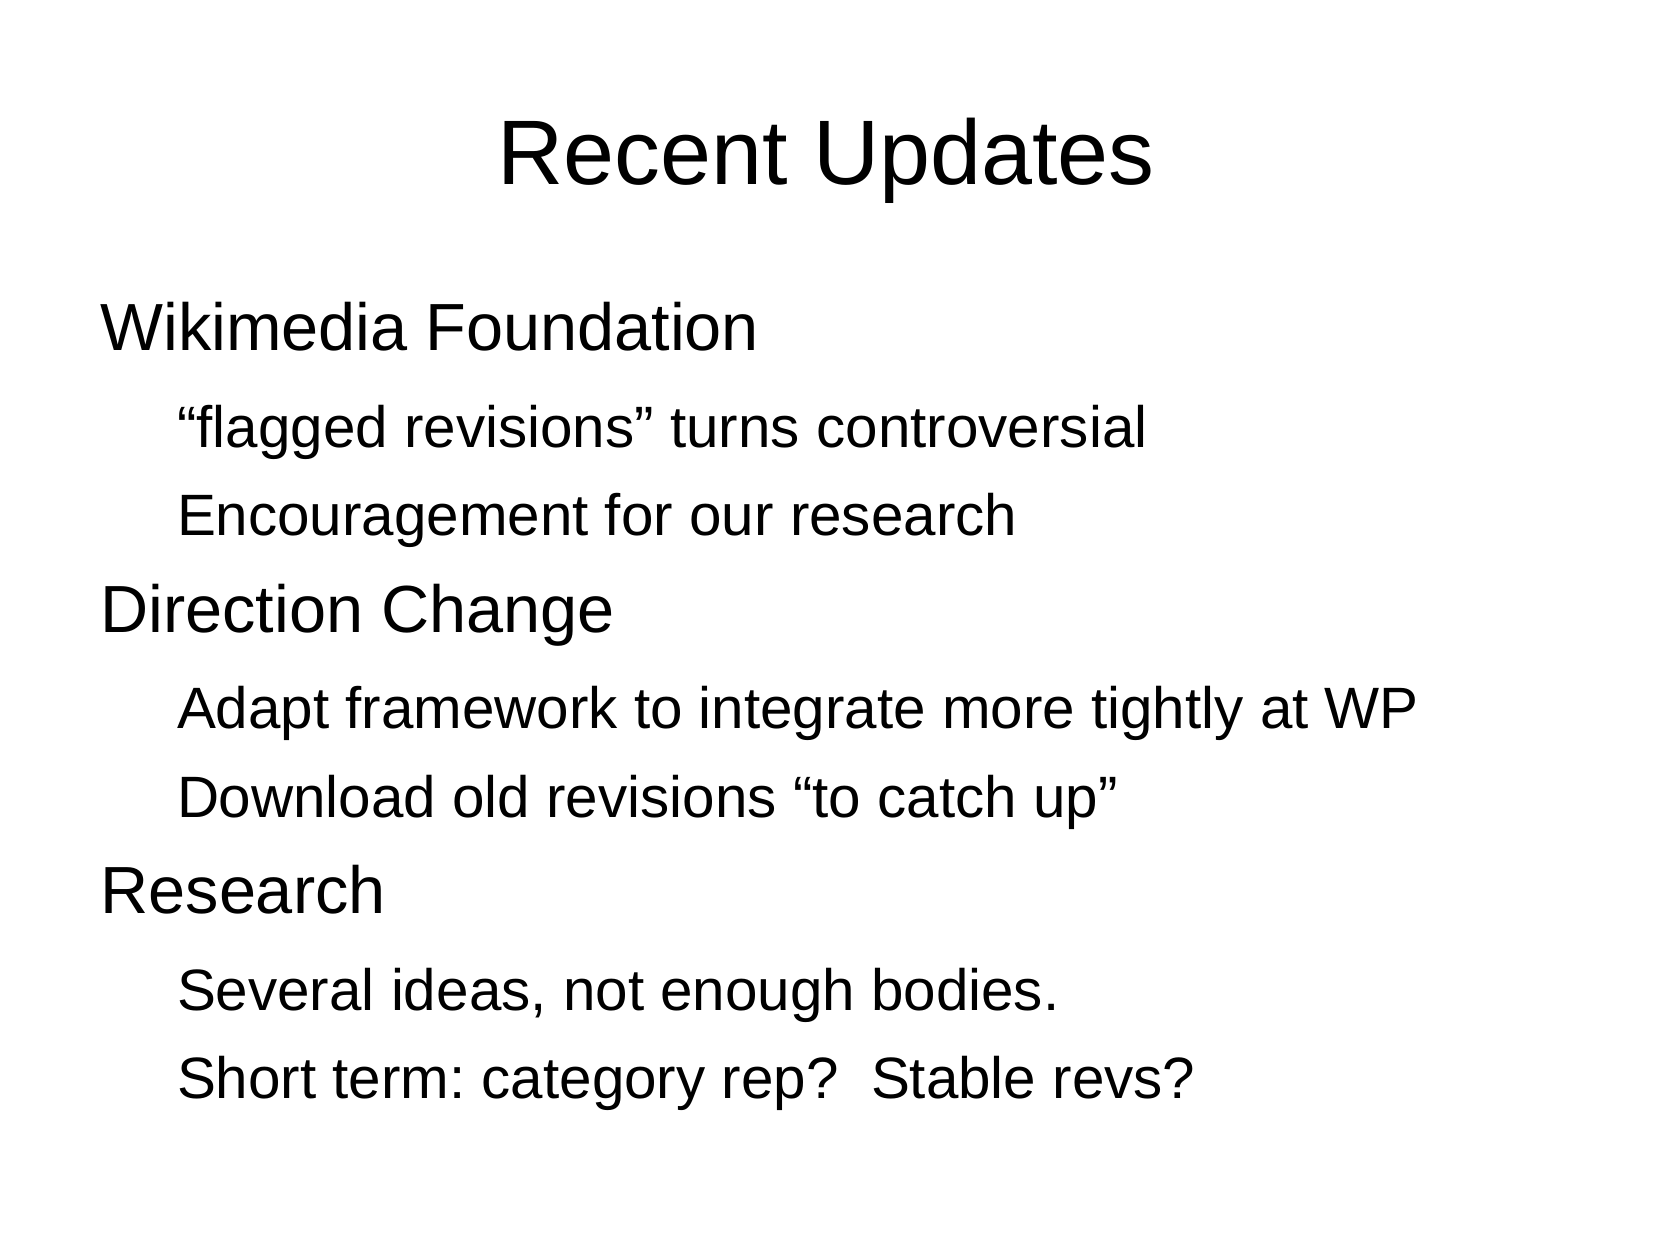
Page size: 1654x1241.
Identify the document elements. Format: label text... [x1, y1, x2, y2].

title Recent Updates [82, 56, 1571, 250]
list Wikimedia Foundation “flagged revisions” turns controversial Encouragement for our research Direction Change Adapt framework to integrate more tightly at WP Download old revisions “to catch up” Research Several ideas, not enough bodies. Short term: category rep? Stable revs? [82, 290, 1571, 1182]
